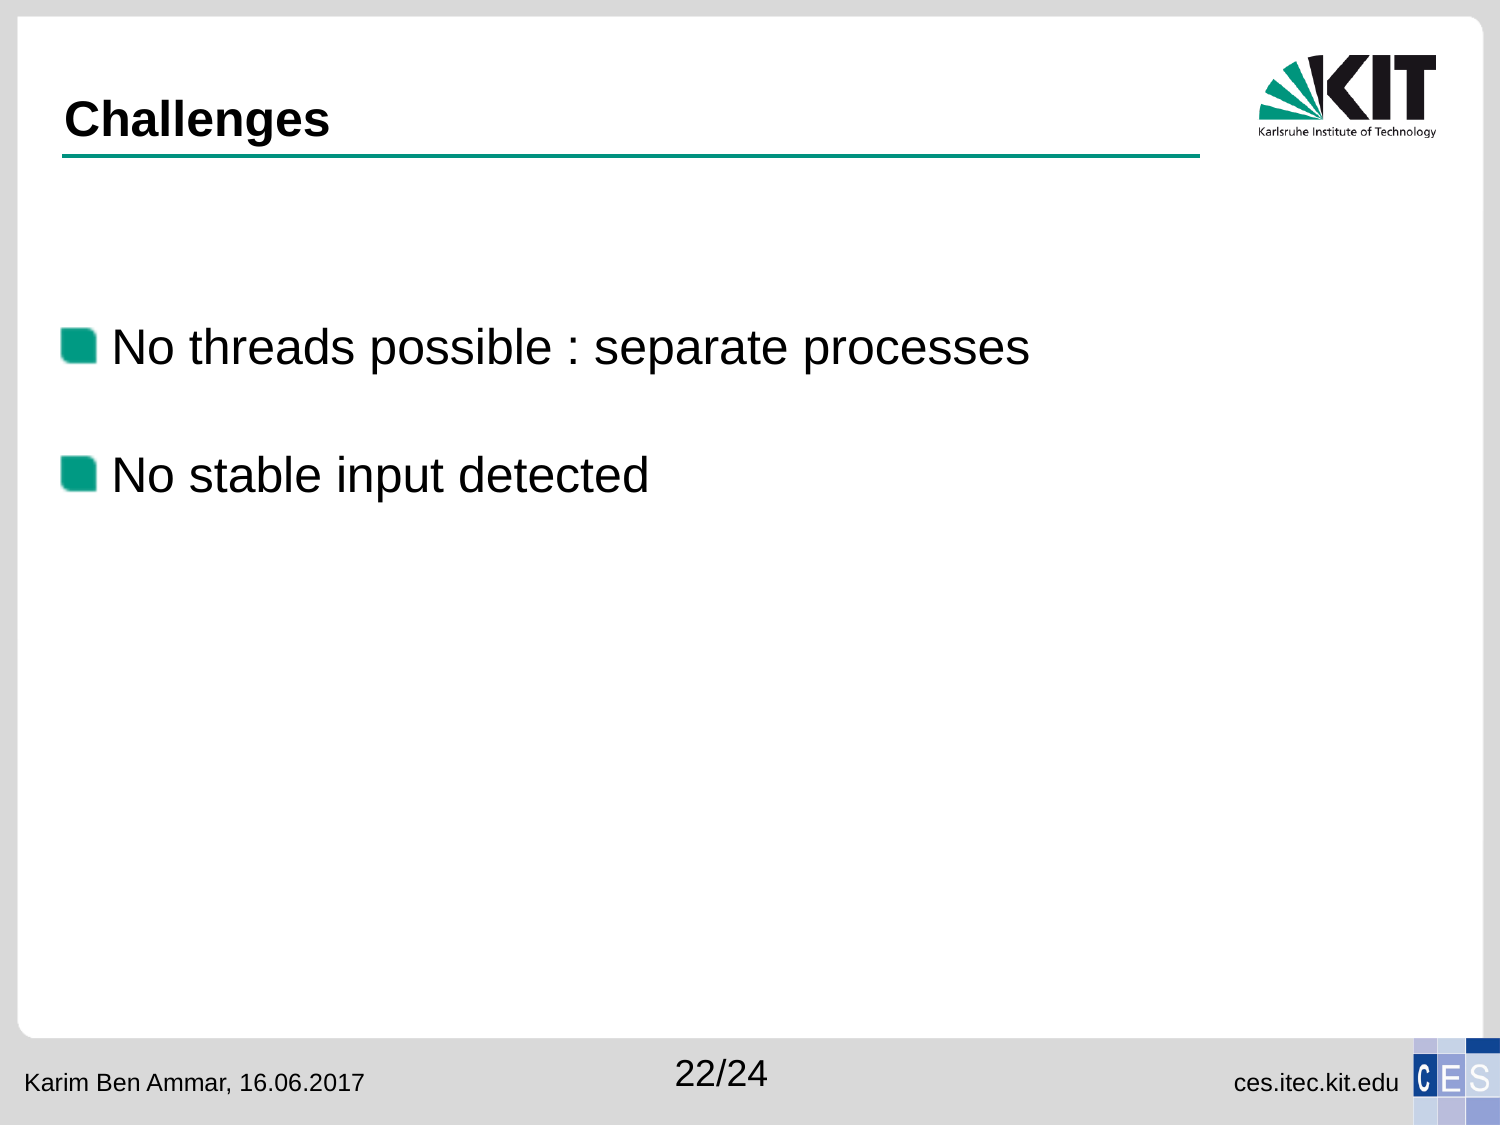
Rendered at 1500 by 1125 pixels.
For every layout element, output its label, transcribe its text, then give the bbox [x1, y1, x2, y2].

title Challenges [64, 54, 1198, 147]
text_box No threads possible : separate processes No stable input detected [45, 179, 1456, 1021]
picture [0, 0, 1500, 1125]
text_box 22/24 [659, 1045, 783, 1117]
